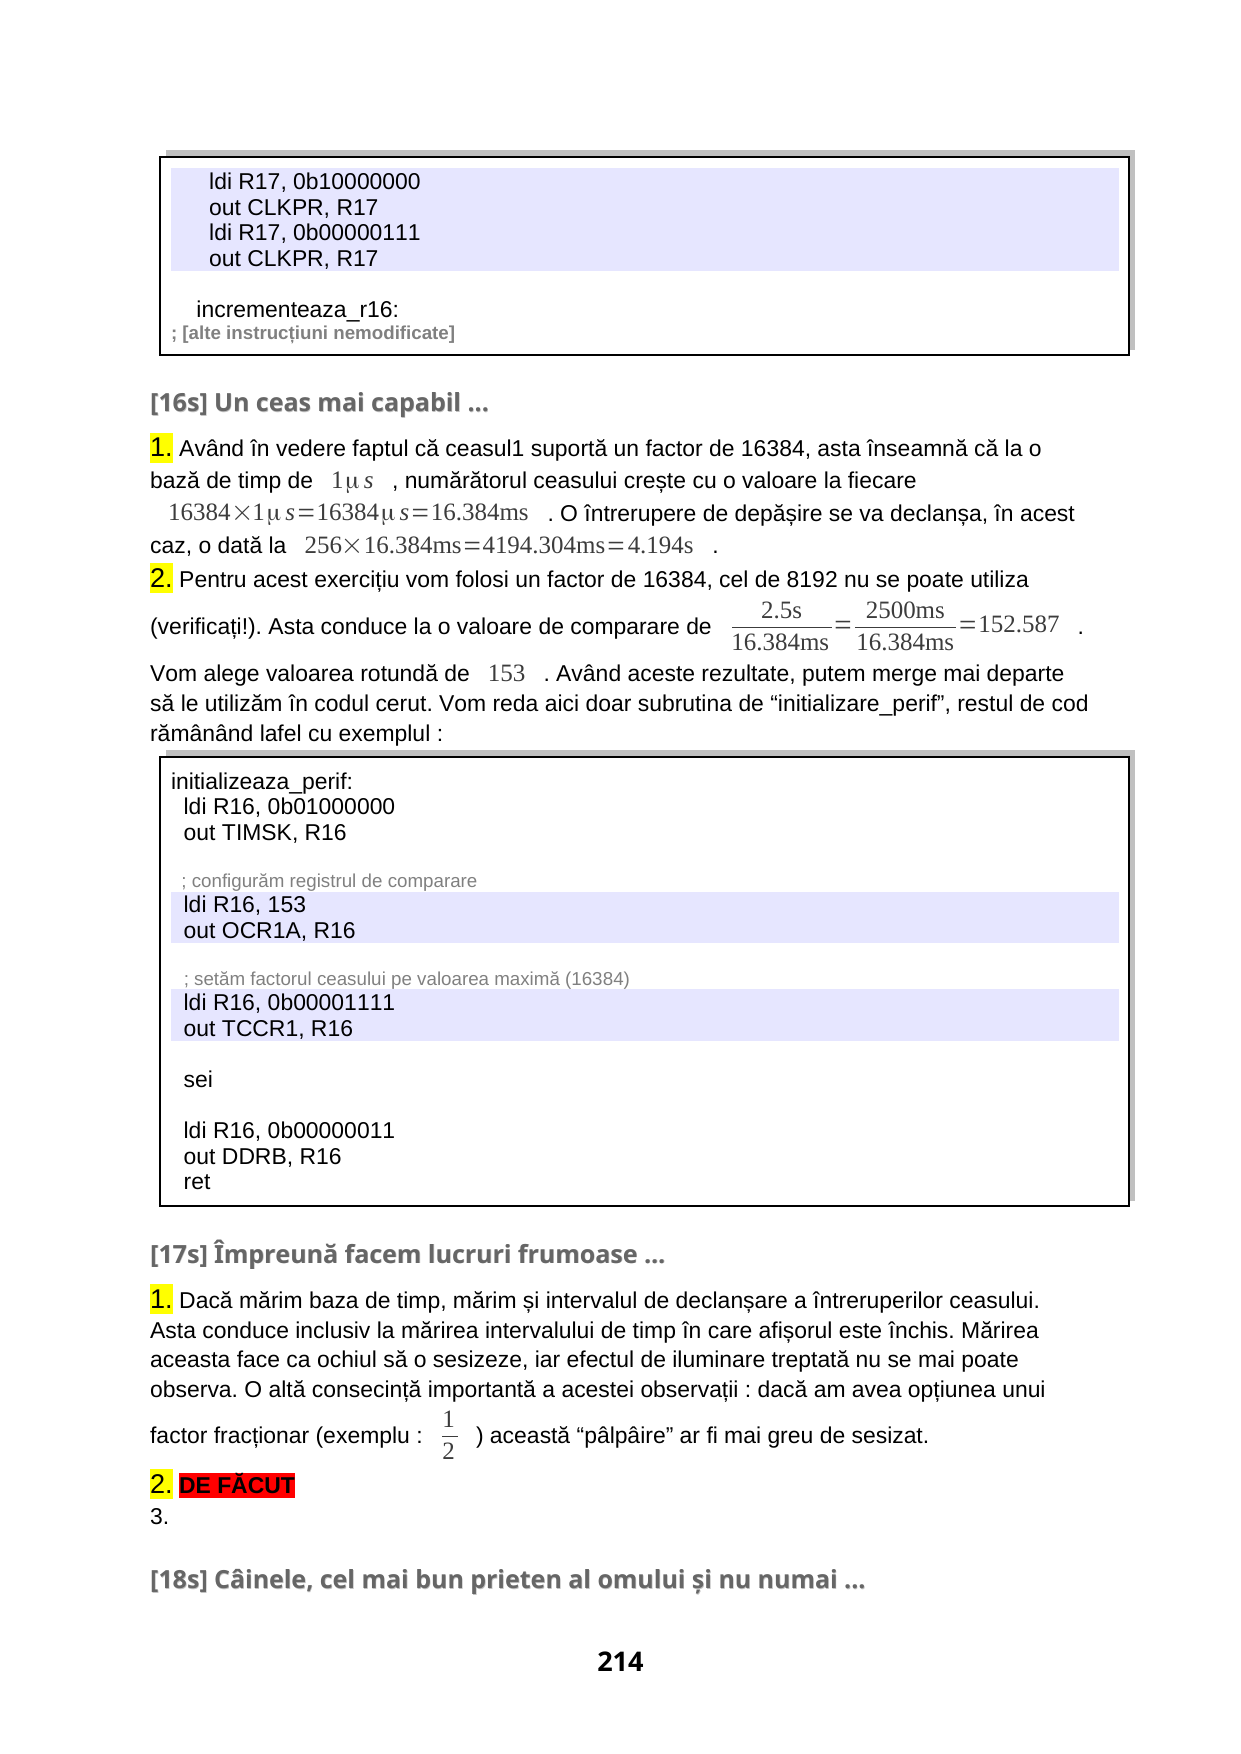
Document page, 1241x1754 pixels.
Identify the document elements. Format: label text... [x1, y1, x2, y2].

table_header ldi R17, 0b10000000 out CLKPR, R17 ldi R17, 0b00000111 out CLKPR, R17 incrementeaza_r16: ; [alte instrucțiuni nemodificate] [161, 158, 1128, 354]
subtitle 1. Dacă mărim baza de timp, mărim și intervalul de declanșare a întreruperilor ceasului. Asta conduce inclusiv la mărirea intervalului de timp în care afișorul este închis. Mărirea aceasta face ca ochiul să o sesizeze, iar efectul de iluminare treptată nu se mai poate observa. O altă consecință importantă a acestei observații : dacă am avea opțiunea unui factor fracționar (exemplu :) această “pâlpâire” ar fi mai greu de sesizat. [150, 1284, 1091, 1465]
subtitle [18s] Câinele, cel mai bun prieten al omului și nu numai ... [150, 1562, 1091, 1596]
subtitle 1. Având în vedere faptul că ceasul1 suportă un factor de 16384, asta înseamnă că la o bază de timp de, numărătorul ceasului crește cu o valoare la fiecare. O întrerupere de depășire se va declanșa, în acest caz, o dată la. [150, 432, 1091, 559]
subtitle 3. [150, 1503, 1091, 1529]
subtitle [17s] Împreună facem lucruri frumoase ... [150, 1236, 1091, 1270]
subtitle [16s] Un ceas mai capabil ... [150, 385, 1091, 419]
subtitle 2. Pentru acest exercițiu vom folosi un factor de 16384, cel de 8192 nu se poate utiliza (verificați!). Asta conduce la o valoare de comparare de. Vom alege valoarea rotundă de. Având aceste rezultate, putem merge mai departe să le utilizăm în codul cerut. Vom reda aici doar subrutina de “initializare_perif”, restul de cod rămânând lafel cu exemplul : [150, 563, 1091, 746]
table_header initializeaza_perif: ldi R16, 0b01000000 out TIMSK, R16 ; configurăm registrul de comparare ldi R16, 153 out OCR1A, R16 ; setăm factorul ceasului pe valoarea maximă (16384) ldi R16, 0b00001111 out TCCR1, R16 sei ldi R16, 0b00000011 out DDRB, R16 ret [161, 758, 1128, 1205]
subtitle 2. DE FĂCUT [150, 1469, 1091, 1499]
